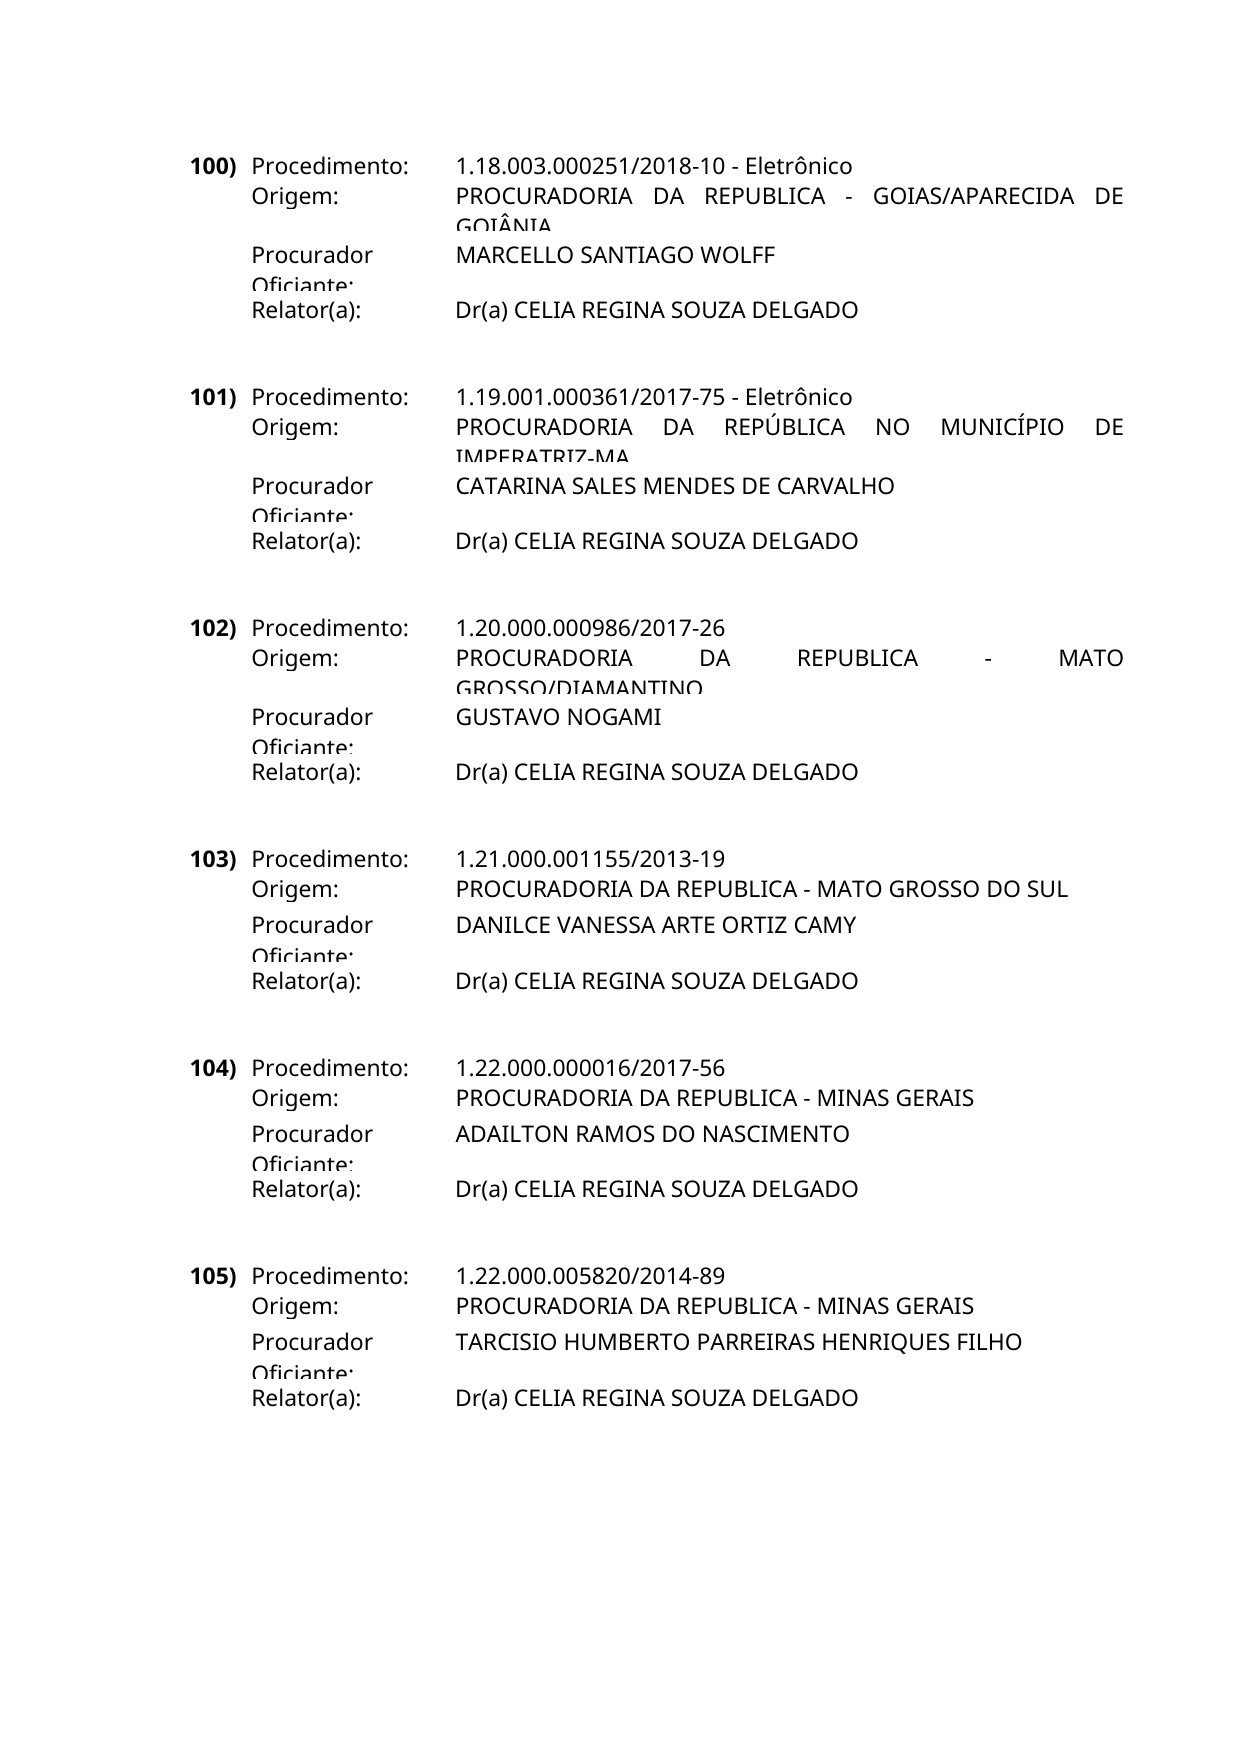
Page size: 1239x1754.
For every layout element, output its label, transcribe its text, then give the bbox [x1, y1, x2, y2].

table_cell [1125, 671, 1239, 693]
table_cell [0, 470, 189, 521]
table_cell 104) [189, 1052, 251, 1080]
table_cell [189, 671, 251, 693]
table_cell [251, 209, 455, 231]
table_cell [0, 902, 189, 909]
table_cell Procurador Oficiante: [251, 470, 455, 522]
table_cell [189, 470, 251, 521]
table_cell [455, 902, 1124, 909]
table_cell [1125, 1203, 1239, 1260]
table_cell [0, 209, 189, 231]
table_cell [1125, 231, 1239, 238]
table_cell PROCURADORIA DA REPUBLICA - GOIAS/APARECIDA DE GOIÂNIA [455, 180, 1124, 231]
table_cell Procurador Oficiante: [251, 1118, 455, 1170]
table_header Relator(a): [251, 965, 455, 993]
table_cell [251, 1110, 455, 1118]
table_cell [189, 324, 251, 381]
table_cell [0, 965, 189, 995]
table_cell CATARINA SALES MENDES DE CARVALHO [455, 470, 1124, 521]
table_cell [251, 995, 455, 1052]
table_header Dr(a) CELIA REGINA SOUZA DELGADO [455, 1382, 1122, 1410]
table_cell [189, 209, 251, 231]
table_cell [189, 965, 251, 995]
table_cell [251, 671, 455, 693]
table_cell [1125, 843, 1239, 872]
table_cell [189, 1319, 251, 1326]
table_header Dr(a) CELIA REGINA SOUZA DELGADO [455, 756, 1122, 785]
table_cell [0, 1326, 189, 1377]
table_cell [189, 995, 251, 1052]
table_cell Procedimento: [251, 612, 455, 641]
table_cell [0, 381, 189, 409]
table_cell Origem: [251, 411, 455, 439]
table_header Relator(a): [251, 756, 455, 785]
table_cell 1.22.000.005820/2014-89 [455, 1260, 1124, 1289]
table_cell Origem: [251, 1290, 455, 1319]
table_cell [189, 180, 251, 208]
table_cell [189, 642, 251, 671]
table_cell [0, 150, 189, 178]
table_cell [0, 239, 189, 289]
table_cell [0, 642, 189, 671]
table_cell [189, 902, 251, 909]
table_header [189, 0, 251, 150]
table_cell [189, 1326, 251, 1377]
table_cell [189, 1082, 251, 1110]
table_cell Procurador Oficiante: [251, 1326, 455, 1379]
table_cell [1125, 411, 1239, 439]
table_cell PROCURADORIA DA REPUBLICA - MATO GROSSO DO SUL [455, 873, 1124, 902]
table_cell [1125, 1082, 1239, 1110]
table_header Relator(a): [251, 525, 455, 554]
table_cell [0, 1260, 189, 1289]
table_header [251, 0, 455, 150]
table_cell [1125, 1382, 1239, 1412]
table_cell [0, 525, 189, 555]
table_header Dr(a) CELIA REGINA SOUZA DELGADO [455, 965, 1122, 993]
table_cell [189, 909, 251, 960]
table_cell [189, 1110, 251, 1118]
table_cell [189, 756, 251, 786]
table_cell 101) [189, 381, 251, 409]
table_cell [455, 462, 1124, 469]
table_cell [0, 612, 189, 641]
table_cell 103) [189, 843, 251, 872]
table_cell [0, 1110, 189, 1118]
table_cell [189, 1290, 251, 1319]
table_cell [1125, 693, 1239, 701]
table_cell Origem: [251, 180, 455, 208]
table_cell [189, 294, 251, 324]
table_cell [251, 693, 455, 701]
table_cell [189, 440, 251, 462]
table_cell 105) [189, 1260, 251, 1289]
table_cell [455, 786, 1124, 843]
table_cell PROCURADORIA DA REPUBLICA - MINAS GERAIS [455, 1082, 1124, 1110]
table_cell Procurador Oficiante: [251, 239, 455, 291]
table_cell 1.19.001.000361/2017-75 - Eletrônico [455, 381, 1124, 409]
table_cell [189, 1118, 251, 1169]
table_cell [0, 909, 189, 960]
table_cell [0, 324, 189, 381]
table_cell DANILCE VANESSA ARTE ORTIZ CAMY [455, 909, 1124, 960]
table_cell Procurador Oficiante: [251, 909, 455, 962]
table_cell [1125, 612, 1239, 641]
table_cell ADAILTON RAMOS DO NASCIMENTO [455, 1118, 1124, 1169]
table_cell [455, 555, 1124, 612]
table_cell Procedimento: [251, 843, 455, 872]
table_cell Origem: [251, 642, 455, 671]
table_header Relator(a): [251, 294, 455, 323]
table_cell [251, 555, 455, 612]
table_cell [189, 525, 251, 555]
table_cell MARCELLO SANTIAGO WOLFF [455, 239, 1124, 289]
table_cell [0, 1290, 189, 1319]
table_cell [455, 995, 1124, 1052]
table_cell [189, 786, 251, 843]
table_cell [1125, 995, 1239, 1052]
table_cell [0, 1203, 189, 1260]
table_cell [189, 239, 251, 289]
table_header Dr(a) CELIA REGINA SOUZA DELGADO [455, 525, 1122, 554]
table_cell [455, 231, 1124, 238]
table_header Dr(a) CELIA REGINA SOUZA DELGADO [455, 294, 1122, 323]
table_cell [251, 324, 455, 381]
table_cell [0, 873, 189, 902]
table_cell [189, 555, 251, 612]
table_cell [455, 1319, 1124, 1326]
table_cell [1125, 909, 1239, 960]
table_cell [1125, 786, 1239, 843]
table_cell [0, 180, 189, 208]
table_cell [1125, 462, 1239, 469]
table_cell [251, 440, 455, 462]
table_cell TARCISIO HUMBERTO PARREIRAS HENRIQUES FILHO [455, 1326, 1124, 1377]
table_cell PROCURADORIA DA REPÚBLICA NO MUNICÍPIO DE IMPERATRIZ-MA [455, 411, 1124, 462]
table_header [1125, 0, 1239, 150]
table_cell [251, 1319, 455, 1326]
table_cell [1125, 440, 1239, 462]
table_cell [189, 462, 251, 469]
table_cell [0, 1118, 189, 1169]
table_cell [0, 701, 189, 752]
table_cell [0, 995, 189, 1052]
table_cell [1125, 1052, 1239, 1080]
table_cell [1125, 1290, 1239, 1319]
table_cell 1.18.003.000251/2018-10 - Eletrônico [455, 150, 1124, 178]
table_cell Procurador Oficiante: [251, 701, 455, 753]
table_cell [251, 1203, 455, 1260]
table_cell [1125, 324, 1239, 381]
table_cell [455, 324, 1124, 381]
table_cell Origem: [251, 873, 455, 902]
table_cell [189, 693, 251, 701]
table_cell [0, 1052, 189, 1080]
table_cell [1125, 209, 1239, 231]
table_cell [1125, 756, 1239, 786]
table_cell [1125, 1173, 1239, 1203]
table_cell [1125, 150, 1239, 178]
table_cell [1125, 555, 1239, 612]
table_header Relator(a): [251, 1173, 455, 1202]
table_cell [0, 843, 189, 872]
table_cell [189, 231, 251, 238]
table_cell [189, 873, 251, 902]
table_header Dr(a) CELIA REGINA SOUZA DELGADO [455, 1173, 1122, 1202]
table_cell Procedimento: [251, 1260, 455, 1289]
table_cell [1125, 1326, 1239, 1377]
table_cell [0, 231, 189, 238]
table_cell 102) [189, 612, 251, 641]
table_cell [0, 693, 189, 701]
table_cell Procedimento: [251, 381, 455, 409]
table_cell [1125, 180, 1239, 208]
table_cell [1125, 873, 1239, 902]
table_cell Procedimento: [251, 1052, 455, 1080]
table_cell [0, 1173, 189, 1203]
table_cell [189, 1173, 251, 1203]
table_cell [0, 1319, 189, 1326]
table_cell [251, 902, 455, 909]
table_cell [1125, 902, 1239, 909]
table_header Relator(a): [251, 1382, 455, 1410]
table_cell 100) [189, 150, 251, 178]
table_cell [455, 1110, 1124, 1118]
table_cell [1125, 642, 1239, 671]
table_cell [1125, 1110, 1239, 1118]
table_cell [455, 1203, 1124, 1260]
table_cell [251, 786, 455, 843]
table_cell [0, 555, 189, 612]
table_header [0, 0, 189, 150]
table_cell [0, 294, 189, 324]
table_cell [0, 440, 189, 462]
table_cell [0, 1382, 189, 1412]
table_cell [1125, 239, 1239, 289]
table_cell [189, 701, 251, 752]
table_cell 1.20.000.000986/2017-26 [455, 612, 1124, 641]
table_cell [189, 1382, 251, 1412]
table_cell [1125, 965, 1239, 995]
table_cell [0, 462, 189, 469]
table_cell Procedimento: [251, 150, 455, 178]
table_cell [0, 786, 189, 843]
table_cell [455, 693, 1124, 701]
table_cell [1125, 381, 1239, 409]
table_cell [0, 756, 189, 786]
table_cell GUSTAVO NOGAMI [455, 701, 1124, 752]
table_cell [251, 462, 455, 469]
table_cell [1125, 1260, 1239, 1289]
table_cell [1125, 470, 1239, 521]
table_cell [189, 411, 251, 439]
table_cell [189, 1203, 251, 1260]
table_cell [1125, 1118, 1239, 1169]
table_cell [0, 671, 189, 693]
table_cell 1.22.000.000016/2017-56 [455, 1052, 1124, 1080]
table_cell PROCURADORIA DA REPUBLICA - MATO GROSSO/DIAMANTINO [455, 642, 1124, 693]
table_cell [251, 231, 455, 238]
table_cell 1.21.000.001155/2013-19 [455, 843, 1124, 872]
table_cell [0, 411, 189, 439]
table_cell [1125, 1319, 1239, 1326]
table_header [455, 0, 1124, 150]
table_cell [1125, 525, 1239, 555]
table_cell Origem: [251, 1082, 455, 1110]
table_cell [0, 1082, 189, 1110]
table_cell [1125, 294, 1239, 324]
table_cell PROCURADORIA DA REPUBLICA - MINAS GERAIS [455, 1290, 1124, 1319]
table_cell [1125, 701, 1239, 752]
